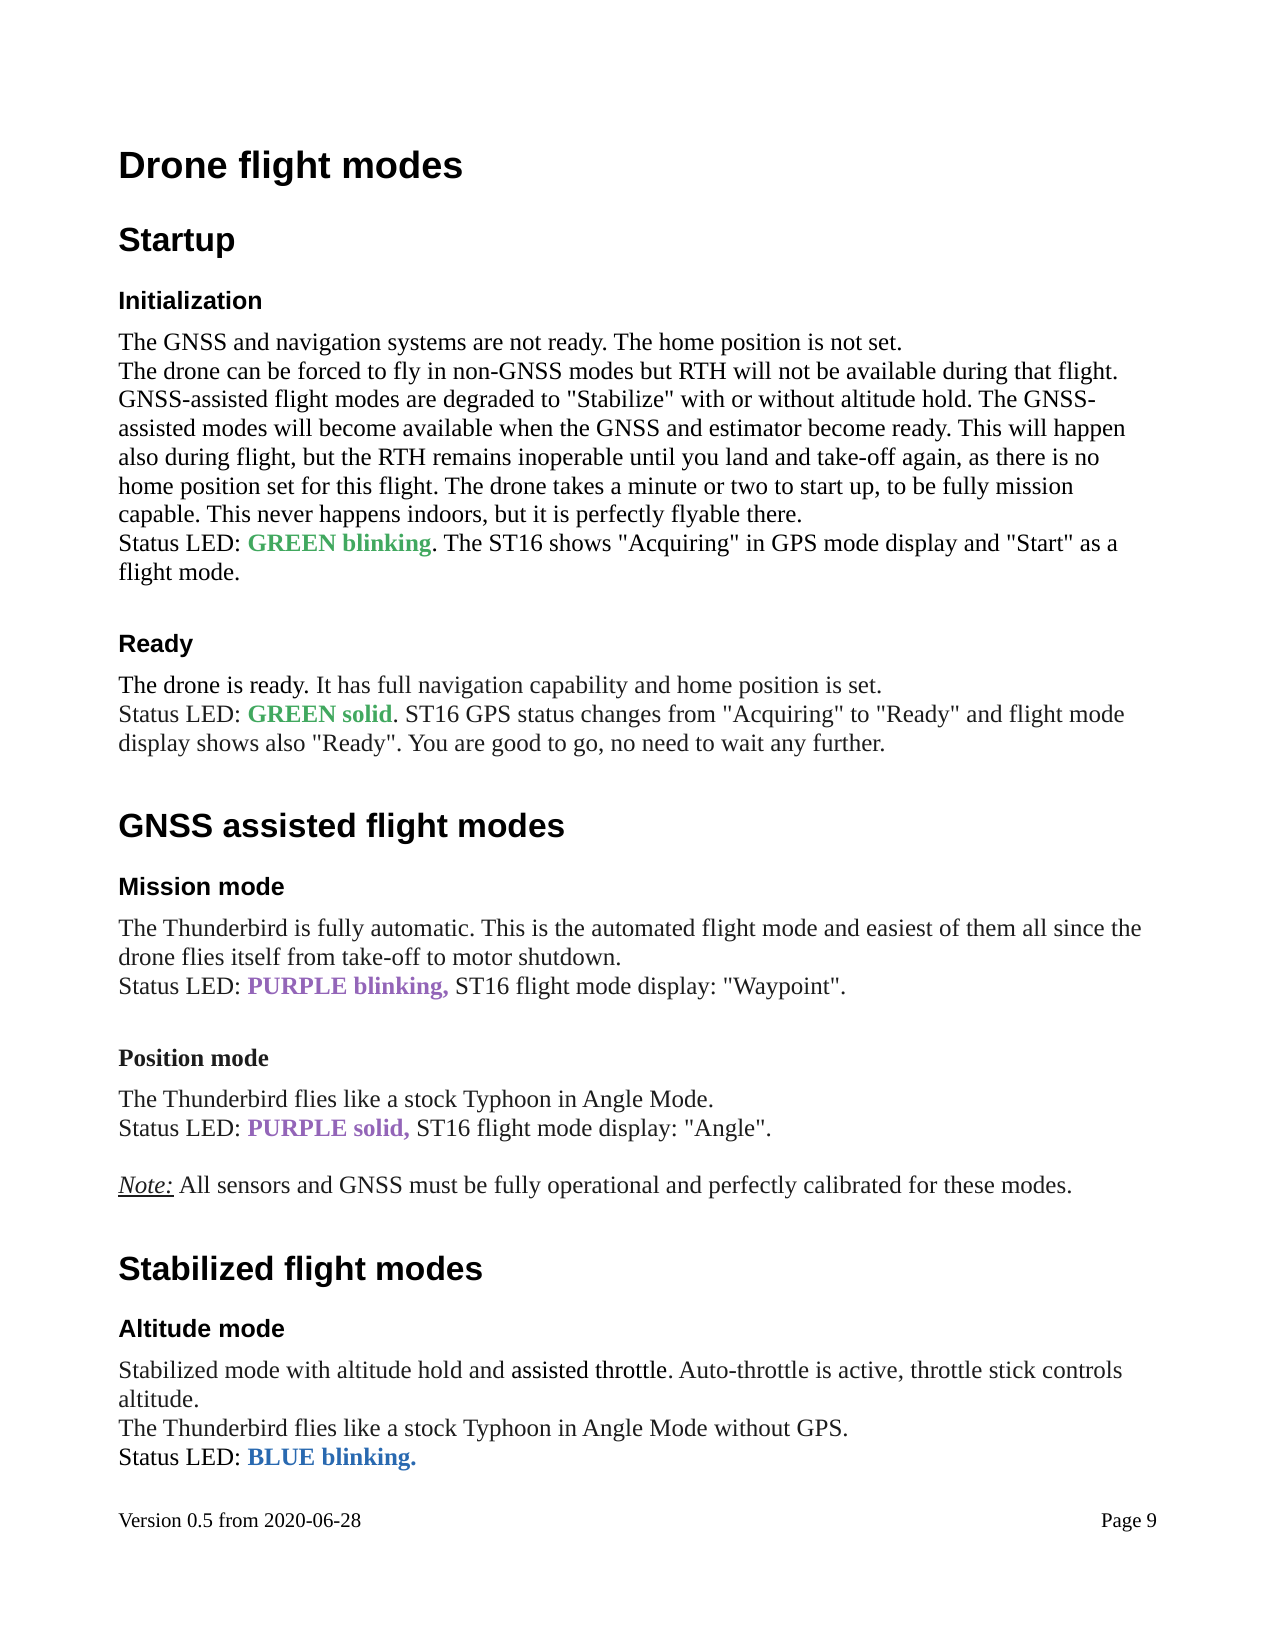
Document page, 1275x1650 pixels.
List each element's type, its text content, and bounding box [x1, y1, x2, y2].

text Stabilized mode with altitude hold and assisted throttle. Auto-throttle is active, throttle stick controls altitude. [118, 1356, 1157, 1413]
text The Thunderbird flies like a stock Typhoon in Angle Mode without GPS. Status LED: BLUE blinking. [118, 1413, 1157, 1471]
subtitle Ready [118, 629, 1157, 658]
text Status LED: GREEN blinking. The ST16 shows "Acquiring" in GPS mode display and "Start" as a flight mode. [118, 528, 1157, 586]
text The Thunderbird flies like a stock Typhoon in Angle Mode. Status LED: PURPLE solid, ST16 flight mode display: "Angle". [118, 1084, 1157, 1142]
subtitle GNSS assisted flight modes [118, 806, 1157, 845]
subtitle Altitude mode [118, 1314, 1157, 1343]
subtitle Mission mode [118, 872, 1157, 901]
subtitle Drone flight modes [118, 143, 1157, 187]
text The Thunderbird is fully automatic. This is the automated flight mode and easiest of them all since the drone flies itself from take-off to motor shutdown. Status LED: PURPLE blinking, ST16 flight mode display: "Waypoint". [118, 913, 1157, 999]
text The GNSS and navigation systems are not ready. The home position is not set. [118, 327, 1157, 356]
text Status LED: GREEN solid. ST16 GPS status changes from "Acquiring" to "Ready" and flight mode display shows also "Ready". You are good to go, no need to wait any further. [118, 699, 1157, 757]
subtitle Initialization [118, 286, 1157, 314]
text The drone can be forced to fly in non-GNSS modes but RTH will not be available during that flight. GNSS-assisted flight modes are degraded to "Stabilize" with or without altitude hold. The GNSS-assisted modes will become available when the GNSS and estimator become ready. This will happen also during flight, but the RTH remains inoperable until you land and take-off again, as there is no home position set for this flight. The drone takes a minute or two to start up, to be fully mission capable. This never happens indoors, but it is perfectly flyable there. [118, 356, 1157, 528]
subtitle Stabilized flight modes [118, 1249, 1157, 1287]
subtitle Startup [118, 220, 1157, 259]
subtitle Position mode [118, 1014, 1157, 1072]
text Note: All sensors and GNSS must be fully operational and perfectly calibrated for these modes. [118, 1142, 1157, 1199]
text The drone is ready. It has full navigation capability and home position is set. [118, 670, 1157, 699]
